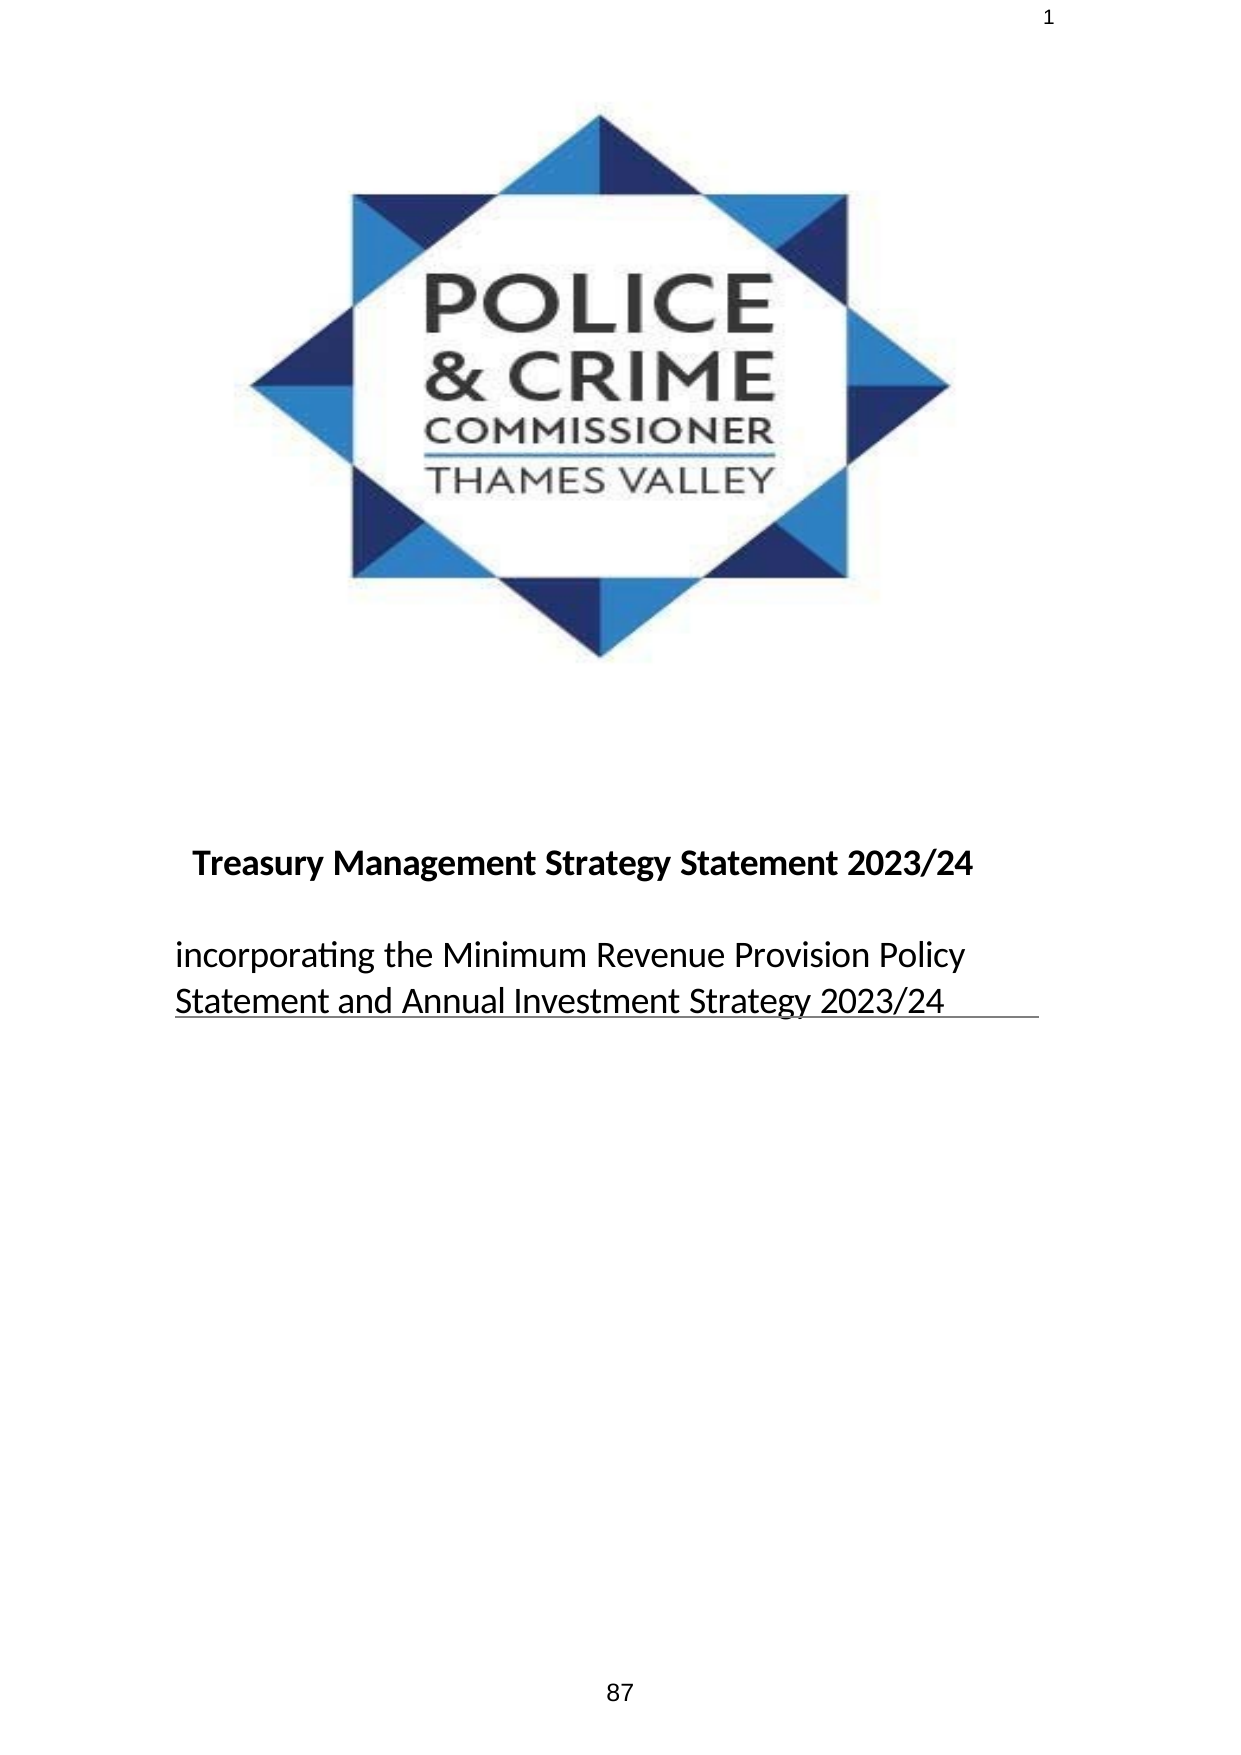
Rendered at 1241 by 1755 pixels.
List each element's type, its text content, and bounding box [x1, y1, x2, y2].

subtitle incorporating the Minimum Revenue Provision Policy Statement and Annual Investment Strategy 2023/24 [175, 931, 1057, 1022]
text 1 [175, 5, 1054, 29]
subtitle Treasury Management Strategy Statement 2023/24 [192, 839, 1068, 885]
